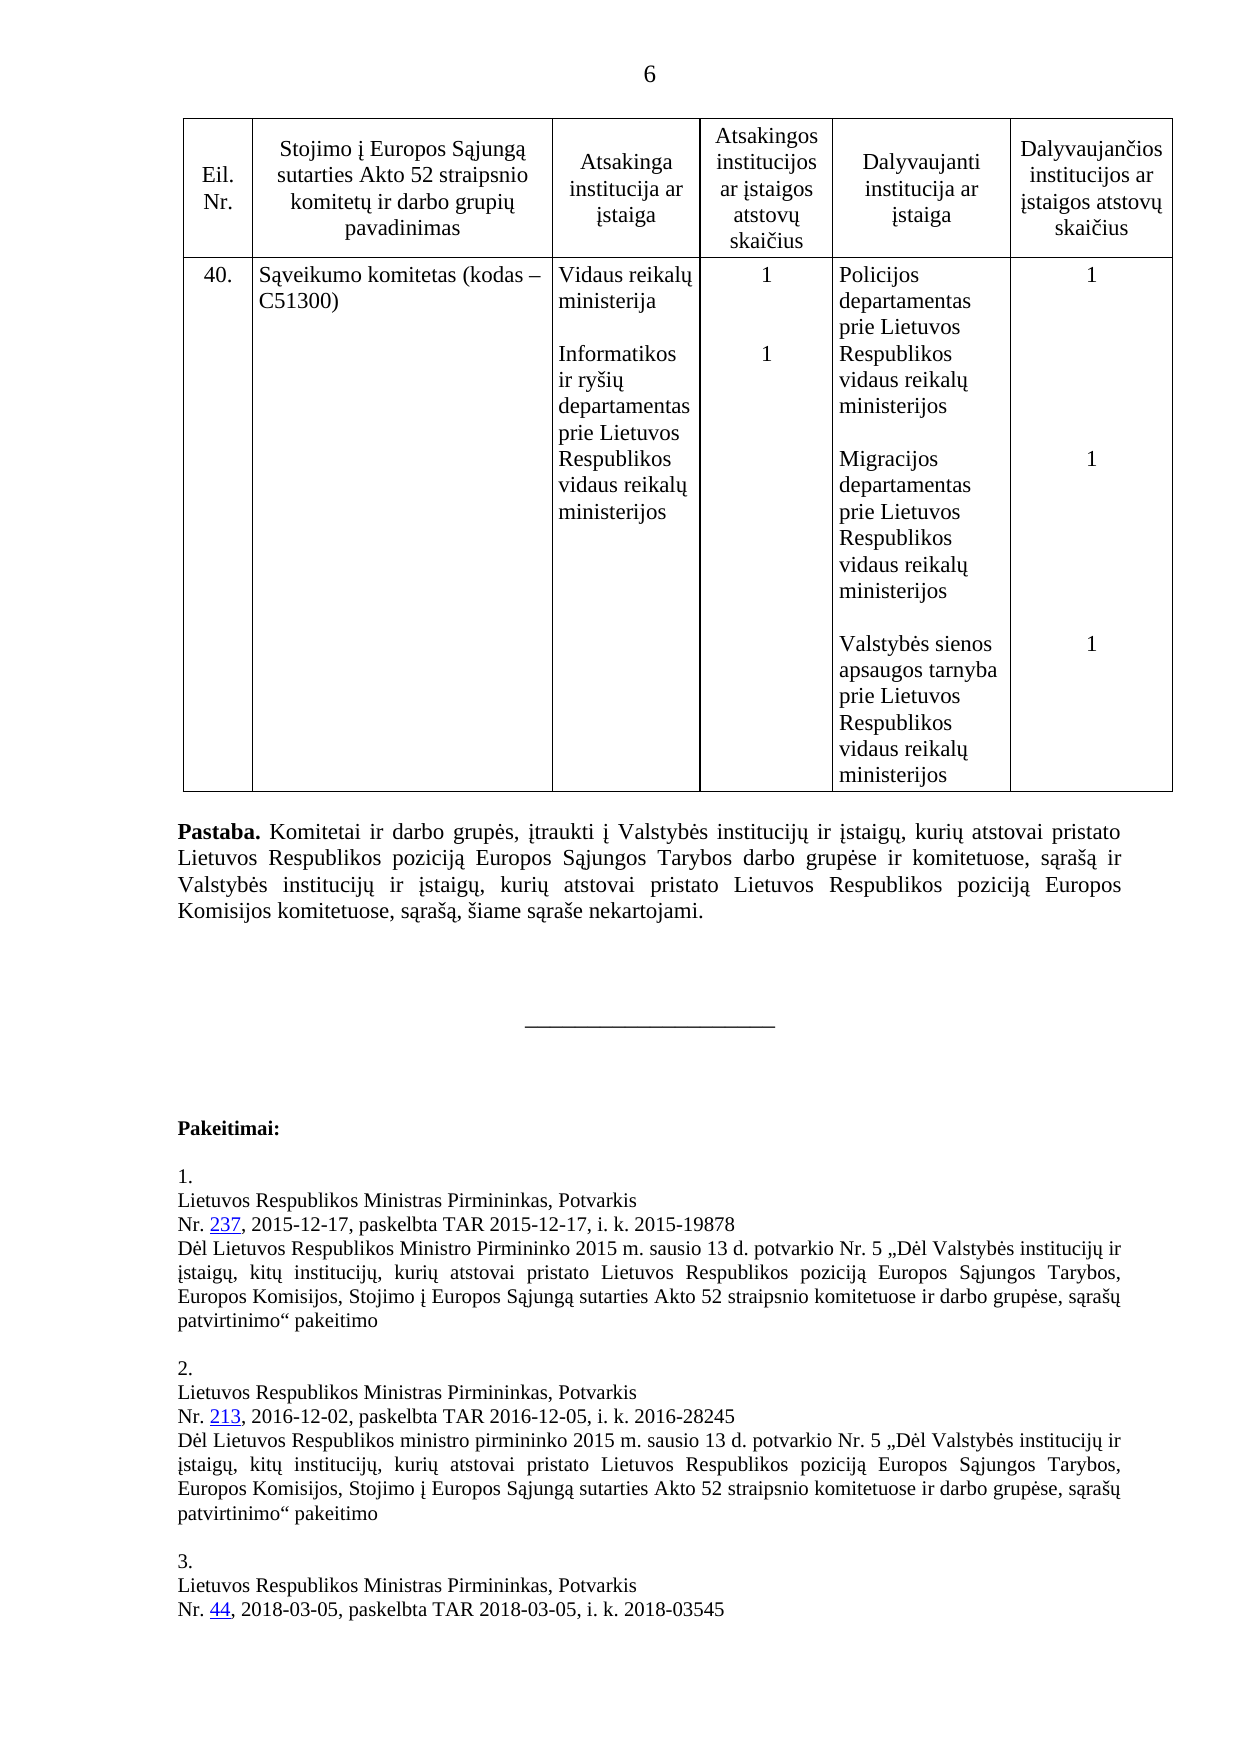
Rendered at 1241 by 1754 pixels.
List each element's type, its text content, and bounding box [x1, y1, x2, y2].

text Pakeitimai: [177, 1115, 1122, 1139]
table_header Dalyvaujančios institucijos ar įstaigos atstovų skaičius [1011, 119, 1172, 257]
text Lietuvos Respublikos Ministras Pirmininkas, Potvarkis [177, 1380, 1122, 1404]
table_cell Sąveikumo komitetas (kodas – C51300) [253, 258, 552, 791]
table_cell 1 1 [701, 258, 832, 791]
text Dėl Lietuvos Respublikos ministro pirmininko 2015 m. sausio 13 d. potvarkio Nr. 5 „Dėl Valstybės institucijų ir įstaigų, kitų institucijų, kurių atstovai pristato Lietuvos Respublikos poziciją Europos Sąjungos Tarybos, Europos Komisijos, Stojimo į Europos Sąjungą sutarties Akto 52 straipsnio komitetuose ir darbo grupėse, sąrašų patvirtinimo“ pakeitimo [177, 1428, 1122, 1524]
text Lietuvos Respublikos Ministras Pirmininkas, Potvarkis [177, 1188, 1122, 1212]
table_cell 40. [184, 258, 252, 791]
table_header Atsakingos institucijos ar įstaigos atstovų skaičius [701, 119, 832, 257]
table_header Eil. Nr. [184, 119, 252, 257]
text Lietuvos Respublikos Ministras Pirmininkas, Potvarkis [177, 1573, 1122, 1597]
text Nr. 44, 2018-03-05, paskelbta TAR 2018-03-05, i. k. 2018-03545 [177, 1597, 1122, 1621]
table_cell 1 1 1 [1011, 258, 1172, 791]
text Pastaba. Komitetai ir darbo grupės, įtraukti į Valstybės institucijų ir įstaigų, kurių atstovai pristato Lietuvos Respublikos poziciją Europos Sąjungos Tarybos darbo grupėse ir komitetuose, sąrašą ir Valstybės institucijų ir įstaigų, kurių atstovai pristato Lietuvos Respublikos poziciją Europos Komisijos komitetuose, sąrašą, šiame sąraše nekartojami. [177, 818, 1122, 923]
text Dėl Lietuvos Respublikos Ministro Pirmininko 2015 m. sausio 13 d. potvarkio Nr. 5 „Dėl Valstybės institucijų ir įstaigų, kitų institucijų, kurių atstovai pristato Lietuvos Respublikos poziciją Europos Sąjungos Tarybos, Europos Komisijos, Stojimo į Europos Sąjungą sutarties Akto 52 straipsnio komitetuose ir darbo grupėse, sąrašų patvirtinimo“ pakeitimo [177, 1236, 1122, 1332]
text 3. [177, 1548, 1122, 1573]
text Nr. 237, 2015-12-17, paskelbta TAR 2015-12-17, i. k. 2015-19878 [177, 1212, 1122, 1236]
text Nr. 213, 2016-12-02, paskelbta TAR 2016-12-05, i. k. 2016-28245 [177, 1404, 1122, 1428]
text 1. [177, 1163, 1122, 1188]
table_header Stojimo į Europos Sąjungą sutarties Akto 52 straipsnio komitetų ir darbo grupių pavadinimas [253, 119, 552, 257]
table_header Dalyvaujanti institucija ar įstaiga [833, 119, 1010, 257]
text –––––––––––––––––––– [177, 1010, 1122, 1038]
table_cell Vidaus reikalų ministerija Informatikos ir ryšių departamentas prie Lietuvos Respublikos vidaus reikalų ministerijos [553, 258, 699, 791]
table_header Atsakinga institucija ar įstaiga [553, 119, 699, 257]
text 2. [177, 1356, 1122, 1380]
table_cell Policijos departamentas prie Lietuvos Respublikos vidaus reikalų ministerijos Migracijos departamentas prie Lietuvos Respublikos vidaus reikalų ministerijos Valstybės sienos apsaugos tarnyba prie Lietuvos Respublikos vidaus reikalų ministerijos [833, 258, 1010, 791]
